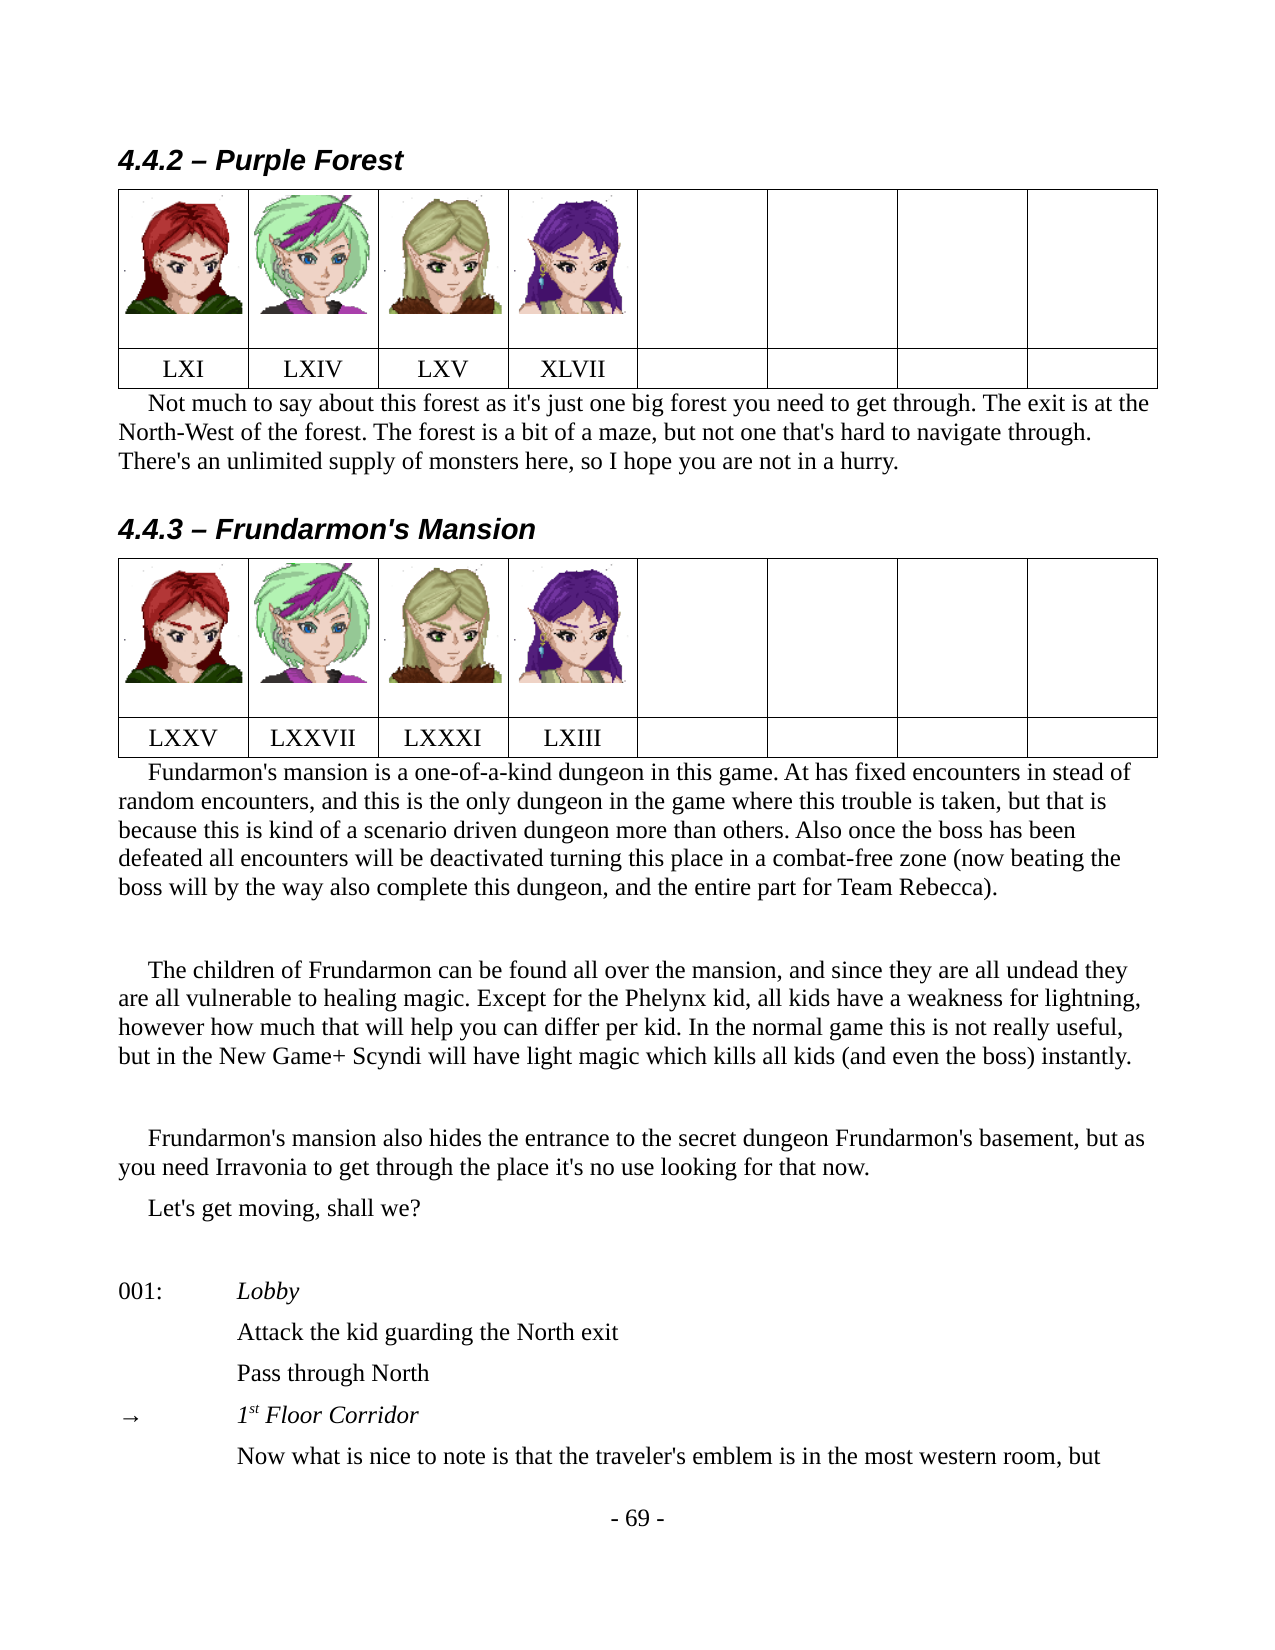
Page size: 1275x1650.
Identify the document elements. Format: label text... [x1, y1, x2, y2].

table_cell [898, 349, 1027, 388]
picture [383, 563, 502, 683]
table_cell LXXVII [249, 718, 378, 757]
table_header [509, 559, 637, 717]
table_cell LXXXI [379, 718, 508, 757]
table_header [638, 190, 767, 348]
table_cell [638, 349, 767, 388]
picture [253, 563, 372, 683]
table_header [379, 559, 508, 717]
table_cell [768, 349, 897, 388]
table_header [768, 559, 897, 717]
picture [513, 195, 632, 314]
picture [513, 563, 632, 683]
table_cell [1028, 718, 1157, 757]
table_cell [898, 718, 1027, 757]
table_cell LXV [379, 349, 508, 388]
table_cell LXXV [119, 718, 248, 757]
text Attack the kid guarding the North exit [118, 1317, 1157, 1346]
text The children of Frundarmon can be found all over the mansion, and since they are all undead they are all vulnerable to healing magic. Except for the Phelynx kid, all kids have a weakness for lightning, however how much that will help you can differ per kid. In the normal game this is not really useful, but in the New Game+ Scyndi will have light magic which kills all kids (and even the boss) instantly. [118, 955, 1157, 1070]
text Frundarmon's mansion also hides the entrance to the secret dungeon Frundarmon's basement, but as you need Irravonia to get through the place it's no use looking for that now. [118, 1123, 1157, 1181]
picture [383, 195, 502, 314]
text Let's get moving, shall we? [118, 1193, 1157, 1222]
table_header [119, 190, 248, 313]
table_header [898, 190, 1027, 348]
table_header [119, 314, 248, 348]
text 001: Lobby [118, 1276, 1157, 1305]
table_header [1028, 190, 1157, 348]
text Pass through North [118, 1358, 1157, 1387]
table_cell LXIII [509, 718, 637, 757]
picture [253, 195, 372, 314]
subtitle 4.4.3 – Frundarmon's Mansion [118, 512, 1157, 546]
table_cell [768, 718, 897, 757]
table_cell LXI [119, 349, 248, 388]
table_cell LXIV [249, 349, 378, 388]
text Now what is nice to note is that the traveler's emblem is in the most western room, but [118, 1441, 1157, 1470]
text → 1st Floor Corridor [118, 1400, 1157, 1428]
picture [123, 195, 243, 314]
text Not much to say about this forest as it's just one big forest you need to get through. The exit is at the North-West of the forest. The forest is a bit of a maze, but not one that's hard to navigate through. There's an unlimited supply of monsters here, so I hope you are not in a hurry. [118, 389, 1157, 474]
table_header [379, 190, 508, 348]
table_header [1028, 559, 1157, 717]
table_header [119, 683, 248, 717]
picture [123, 563, 243, 683]
table_header [119, 559, 248, 682]
table_cell [1028, 349, 1157, 388]
subtitle 4.4.2 – Purple Forest [118, 143, 1157, 177]
table_header [638, 559, 767, 717]
table_header [509, 190, 637, 348]
table_header [898, 559, 1027, 717]
table_header [249, 559, 378, 717]
table_cell [638, 718, 767, 757]
text Fundarmon's mansion is a one-of-a-kind dungeon in this game. At has fixed encounters in stead of random encounters, and this is the only dungeon in the game where this trouble is taken, but that is because this is kind of a scenario driven dungeon more than others. Also once the boss has been defeated all encounters will be deactivated turning this place in a combat-free zone (now beating the boss will by the way also complete this dungeon, and the entire part for Team Rebecca). [118, 758, 1157, 901]
table_header [768, 190, 897, 348]
table_cell XLVII [509, 349, 637, 388]
table_header [249, 190, 378, 348]
